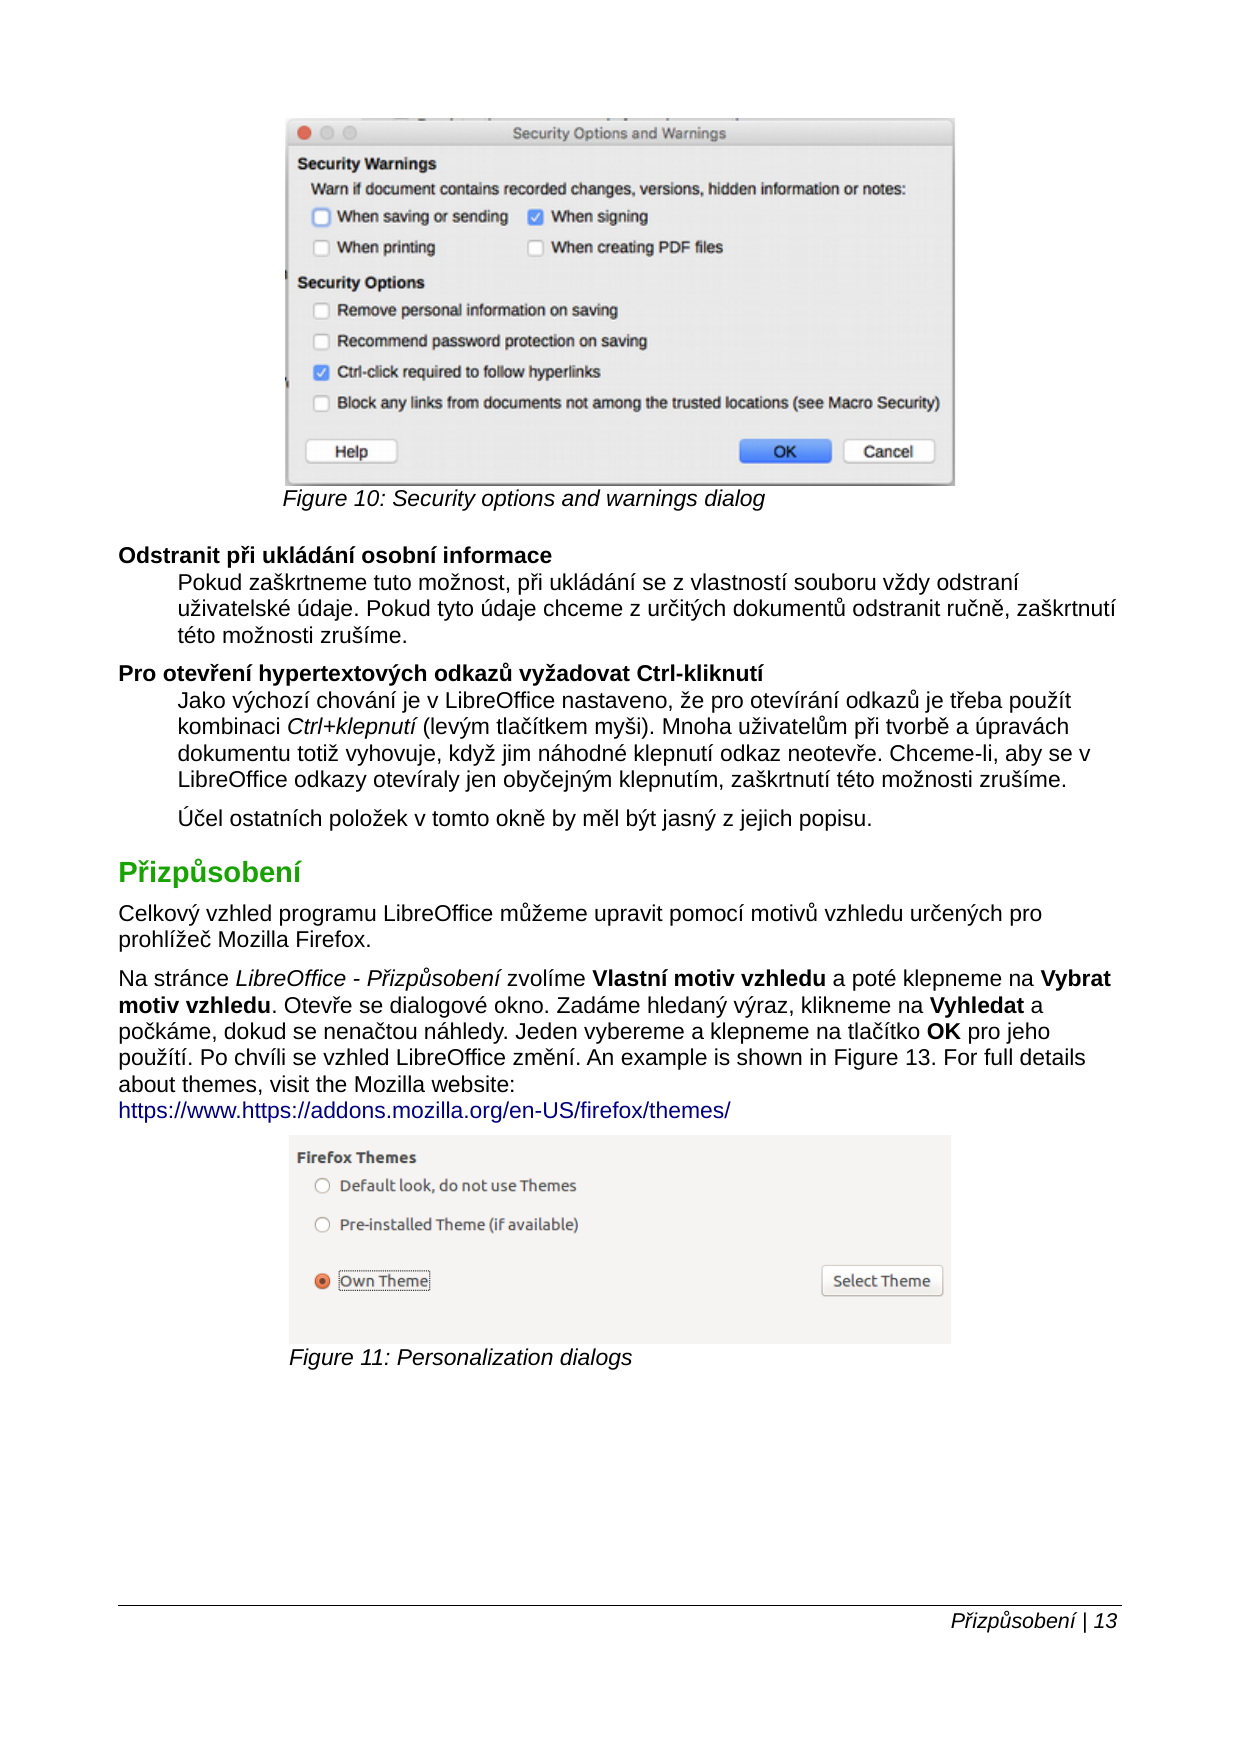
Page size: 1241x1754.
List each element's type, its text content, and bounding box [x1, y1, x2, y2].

text Na stránce LibreOffice - Přizpůsobení zvolíme Vlastní motiv vzhledu a poté klepneme na Vybrat motiv vzhledu. Otevře se dialogové okno. Zadáme hledaný výraz, klikneme na Vyhledat a počkáme, dokud se nenačtou náhledy. Jeden vybereme a klepneme na tlačítko OK pro jeho použítí. Po chvíli se vzhled LibreOffice změní. An example is shown in Figure 13. For full details about themes, visit the Mozilla website: https://www.https://addons.mozilla.org/en-US/firefox/themes/ [118, 965, 1122, 1123]
text Figure 10: Security options and warnings dialog [282, 486, 958, 511]
text Pokud zaškrtneme tuto možnost, při ukládání se z vlastností souboru vždy odstraní uživatelské údaje. Pokud tyto údaje chceme z určitých dokumentů odstranit ručně, zaškrtnutí této možnosti zrušíme. [177, 569, 1122, 648]
text Odstranit při ukládání osobní informace [118, 542, 1122, 569]
picture [285, 118, 956, 486]
text Figure 11: Personalization dialogs [289, 1344, 951, 1370]
subtitle Přizpůsobení [118, 855, 1122, 888]
picture [288, 1135, 952, 1344]
text Jako výchozí chování je v LibreOffice nastaveno, že pro otevírání odkazů je třeba použít kombinaci Ctrl+klepnutí (levým tlačítkem myši). Mnoha uživatelům při tvorbě a úpravách dokumentu totiž vyhovuje, když jim náhodné klepnutí odkaz neotevře. Chceme-li, aby se v LibreOffice odkazy otevíraly jen obyčejným klepnutím, zaškrtnutí této možnosti zrušíme. [177, 687, 1122, 792]
text Účel ostatních položek v tomto okně by měl být jasný z jejich popisu. [177, 805, 1122, 831]
text Celkový vzhled programu LibreOffice můžeme upravit pomocí motivů vzhledu určených pro prohlížeč Mozilla Firefox. [118, 900, 1122, 953]
text Pro otevření hypertextových odkazů vyžadovat Ctrl-kliknutí [118, 660, 1122, 687]
